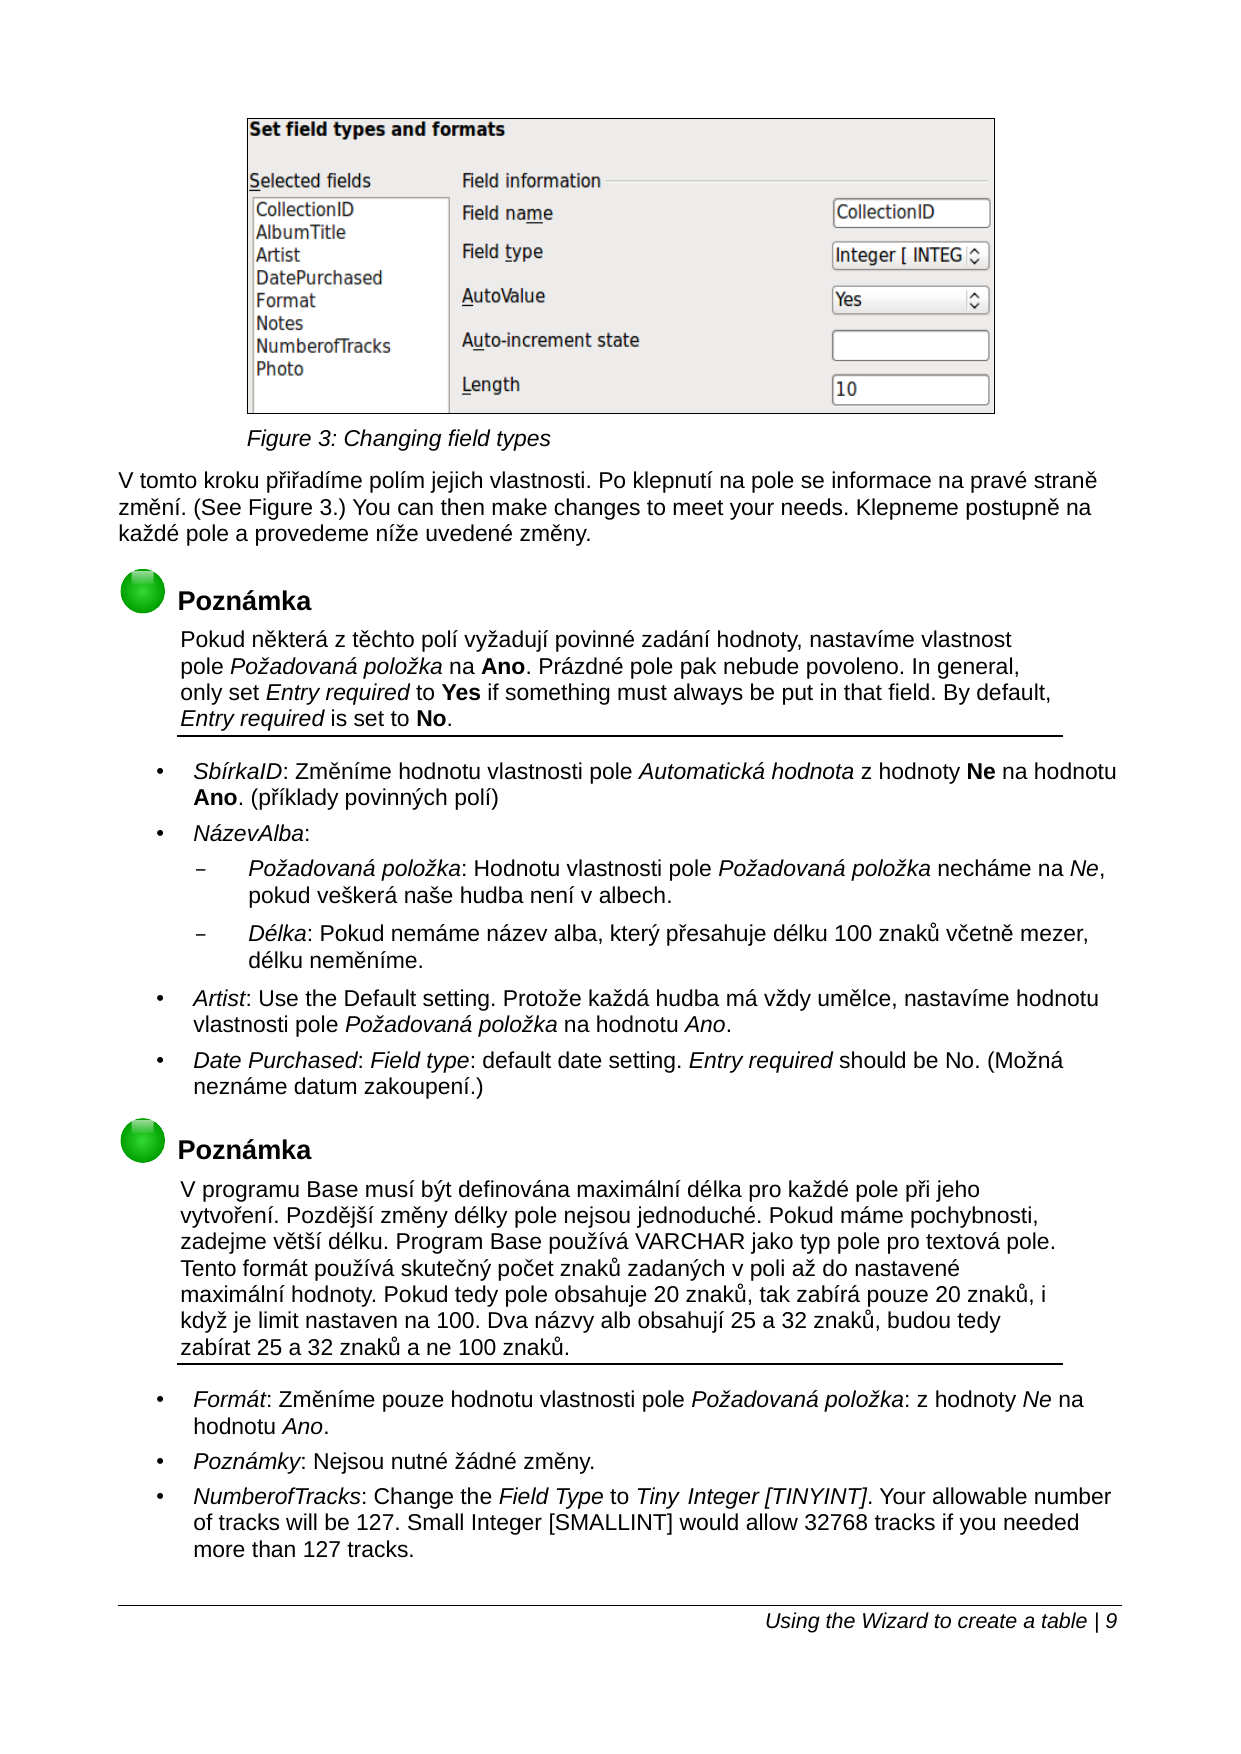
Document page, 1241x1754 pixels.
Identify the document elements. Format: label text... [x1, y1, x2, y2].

list SbírkaID: Změníme hodnotu vlastnosti pole Automatická hodnota z hodnoty Ne na hodnotu Ano. (příklady povinných polí) [156, 758, 1122, 811]
subtitle Poznámka [118, 566, 1122, 616]
text Figure 3: Changing field types [247, 425, 994, 452]
list Artist: Use the Default setting. Protože každá hudba má vždy umělce, nastavíme hodnotu vlastnosti pole Požadovaná položka na hodnotu Ano. [156, 985, 1122, 1038]
list NázevAlba: [156, 819, 1122, 846]
list Date Purchased: Field type: default date setting. Entry required should be No. (Možná neznáme datum zakoupení.) [156, 1047, 1122, 1099]
text V programu Base musí být definována maximální délka pro každé pole při jeho vytvoření. Pozdější změny délky pole nejsou jednoduché. Pokud máme pochybnosti, zadejme větší délku. Program Base používá VARCHAR jako typ pole pro textová pole. Tento formát používá skutečný počet znaků zadaných v poli až do nastavené maximální hodnoty. Pokud tedy pole obsahuje 20 znaků, tak zabírá pouze 20 znaků, i když je limit nastaven na 100. Dva názvy alb obsahují 25 a 32 znaků, budou tedy zabírat 25 a 32 znaků a ne 100 znaků. [177, 1173, 1063, 1363]
list NumberofTracks: Change the Field Type to Tiny Integer [TINYINT]. Your allowable number of tracks will be 127. Small Integer [SMALLINT] would allow 32768 tracks if you needed more than 127 tracks. [156, 1483, 1122, 1562]
picture [248, 119, 994, 413]
text V tomto kroku přiřadíme polím jejich vlastnosti. Po klepnutí na pole se informace na pravé straně změní. (See Figure 3.) You can then make changes to meet your needs. Klepneme postupně na každé pole a provedeme níže uvedené změny. [118, 467, 1122, 546]
list Poznámky: Nejsou nutné žádné změny. [156, 1448, 1122, 1474]
list Požadovaná položka: Hodnotu vlastnosti pole Požadovaná položka necháme na Ne, pokud veškerá naše hudba není v albech. [195, 855, 1122, 908]
text Pokud některá z těchto polí vyžadují povinné zadání hodnoty, nastavíme vlastnost pole Požadovaná položka na Ano. Prázdné pole pak nebude povoleno. In general, only set Entry required to Yes if something must always be put in that field. By default, Entry required is set to No. [177, 623, 1063, 735]
list Formát: Změníme pouze hodnotu vlastnosti pole Požadovaná položka: z hodnoty Ne na hodnotu Ano. [156, 1386, 1122, 1439]
list Délka: Pokud nemáme název alba, který přesahuje délku 100 znaků včetně mezer, délku neměníme. [195, 920, 1122, 973]
subtitle Poznámka [118, 1116, 1122, 1165]
